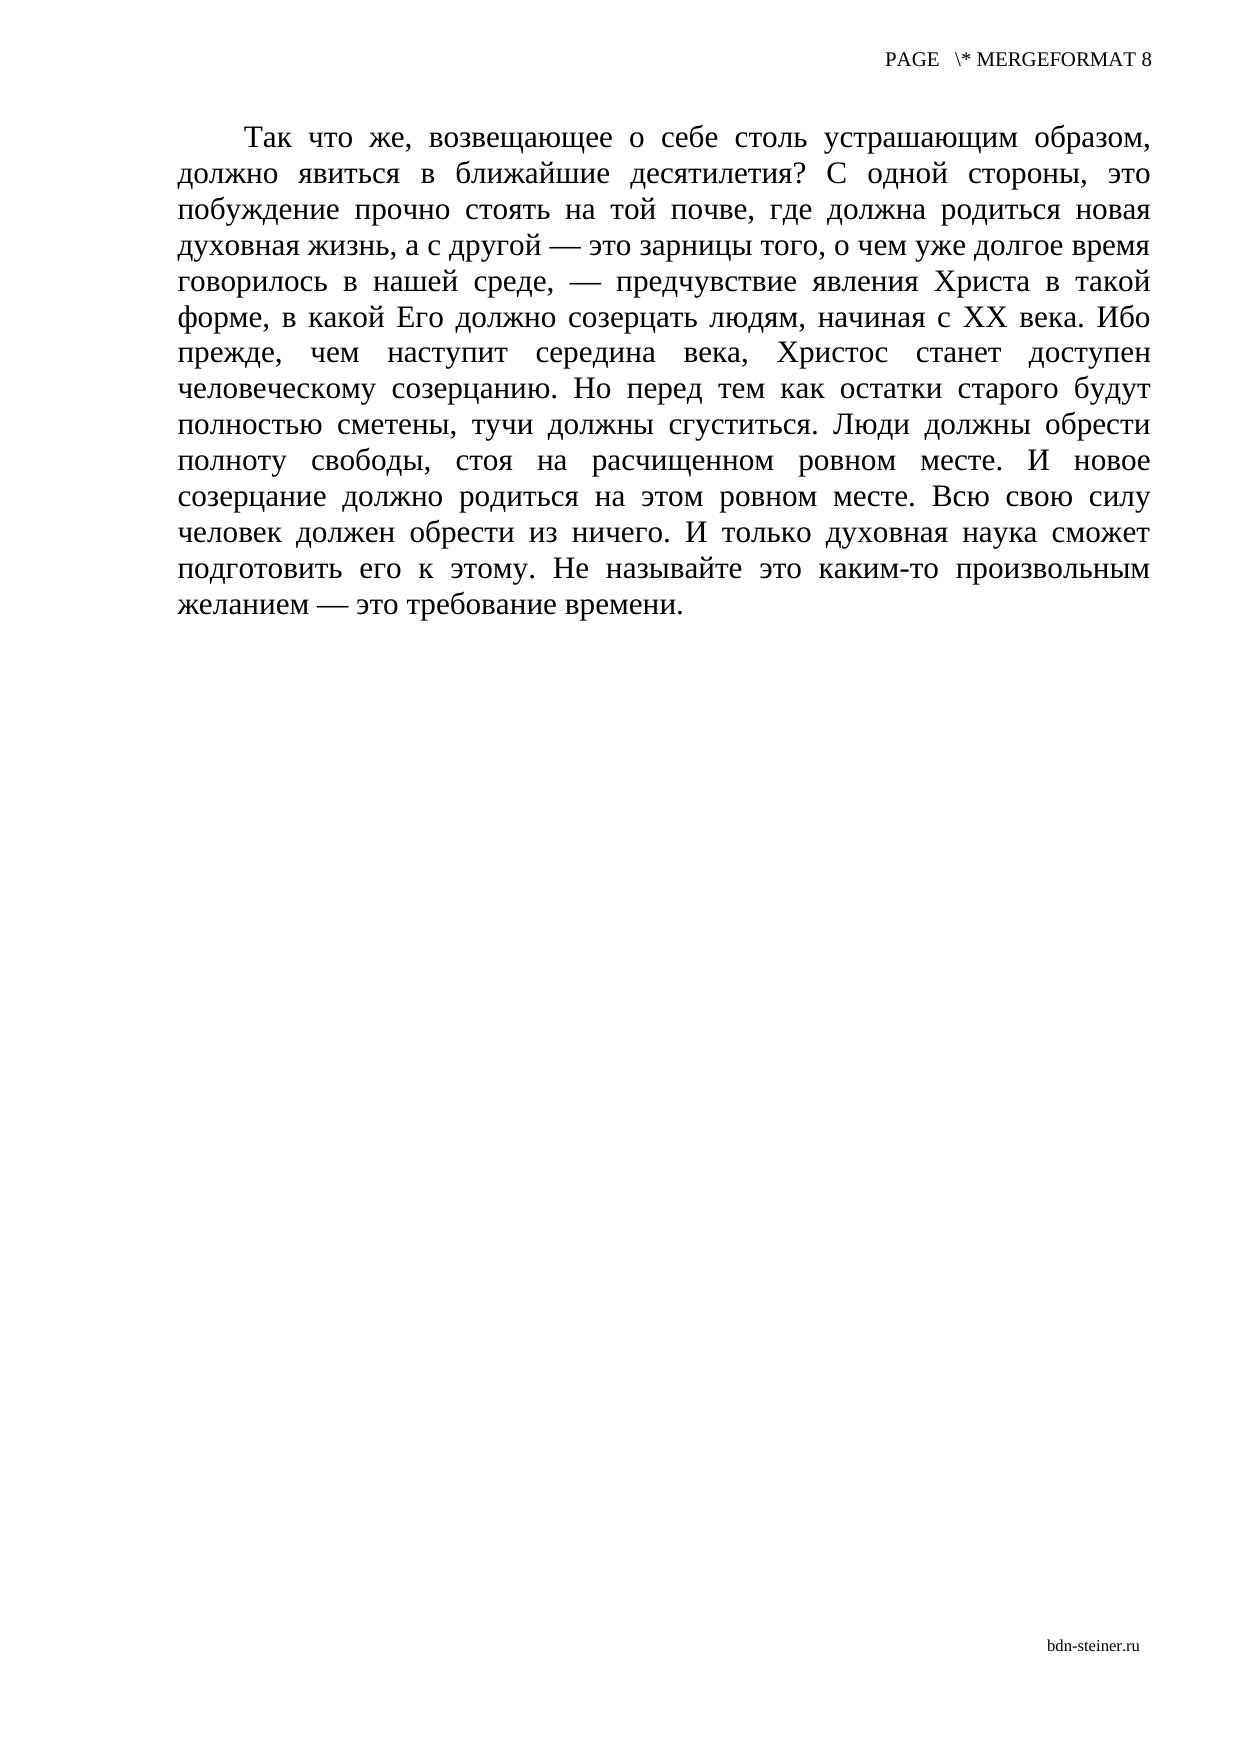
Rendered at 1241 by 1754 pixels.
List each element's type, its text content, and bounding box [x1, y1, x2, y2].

text Так что же, возвещающее о себе столь устрашающим образом, должно явиться в ближайшие десятилетия? С одной стороны, это побуждение прочно стоять на той почве, где должна родиться новая духовная жизнь, а с другой — это зарницы того, о чем уже долгое время говорилось в нашей среде, — предчувствие явления Христа в такой форме, в какой Его должно созерцать людям, начиная с XX века. Ибо прежде, чем наступит середина века, Христос станет доступен человеческому созерцанию. Но перед тем как остатки старого будут полностью сметены, тучи должны сгуститься. Люди должны обрести полноту свободы, стоя на расчищенном ровном месте. И новое созерцание должно родиться на этом ровном месте. Всю свою силу человек должен обрести из ничего. И только духовная наука сможет подготовить его к этому. Не называйте это каким-то произвольным желанием — это требование времени. [177, 118, 1152, 621]
